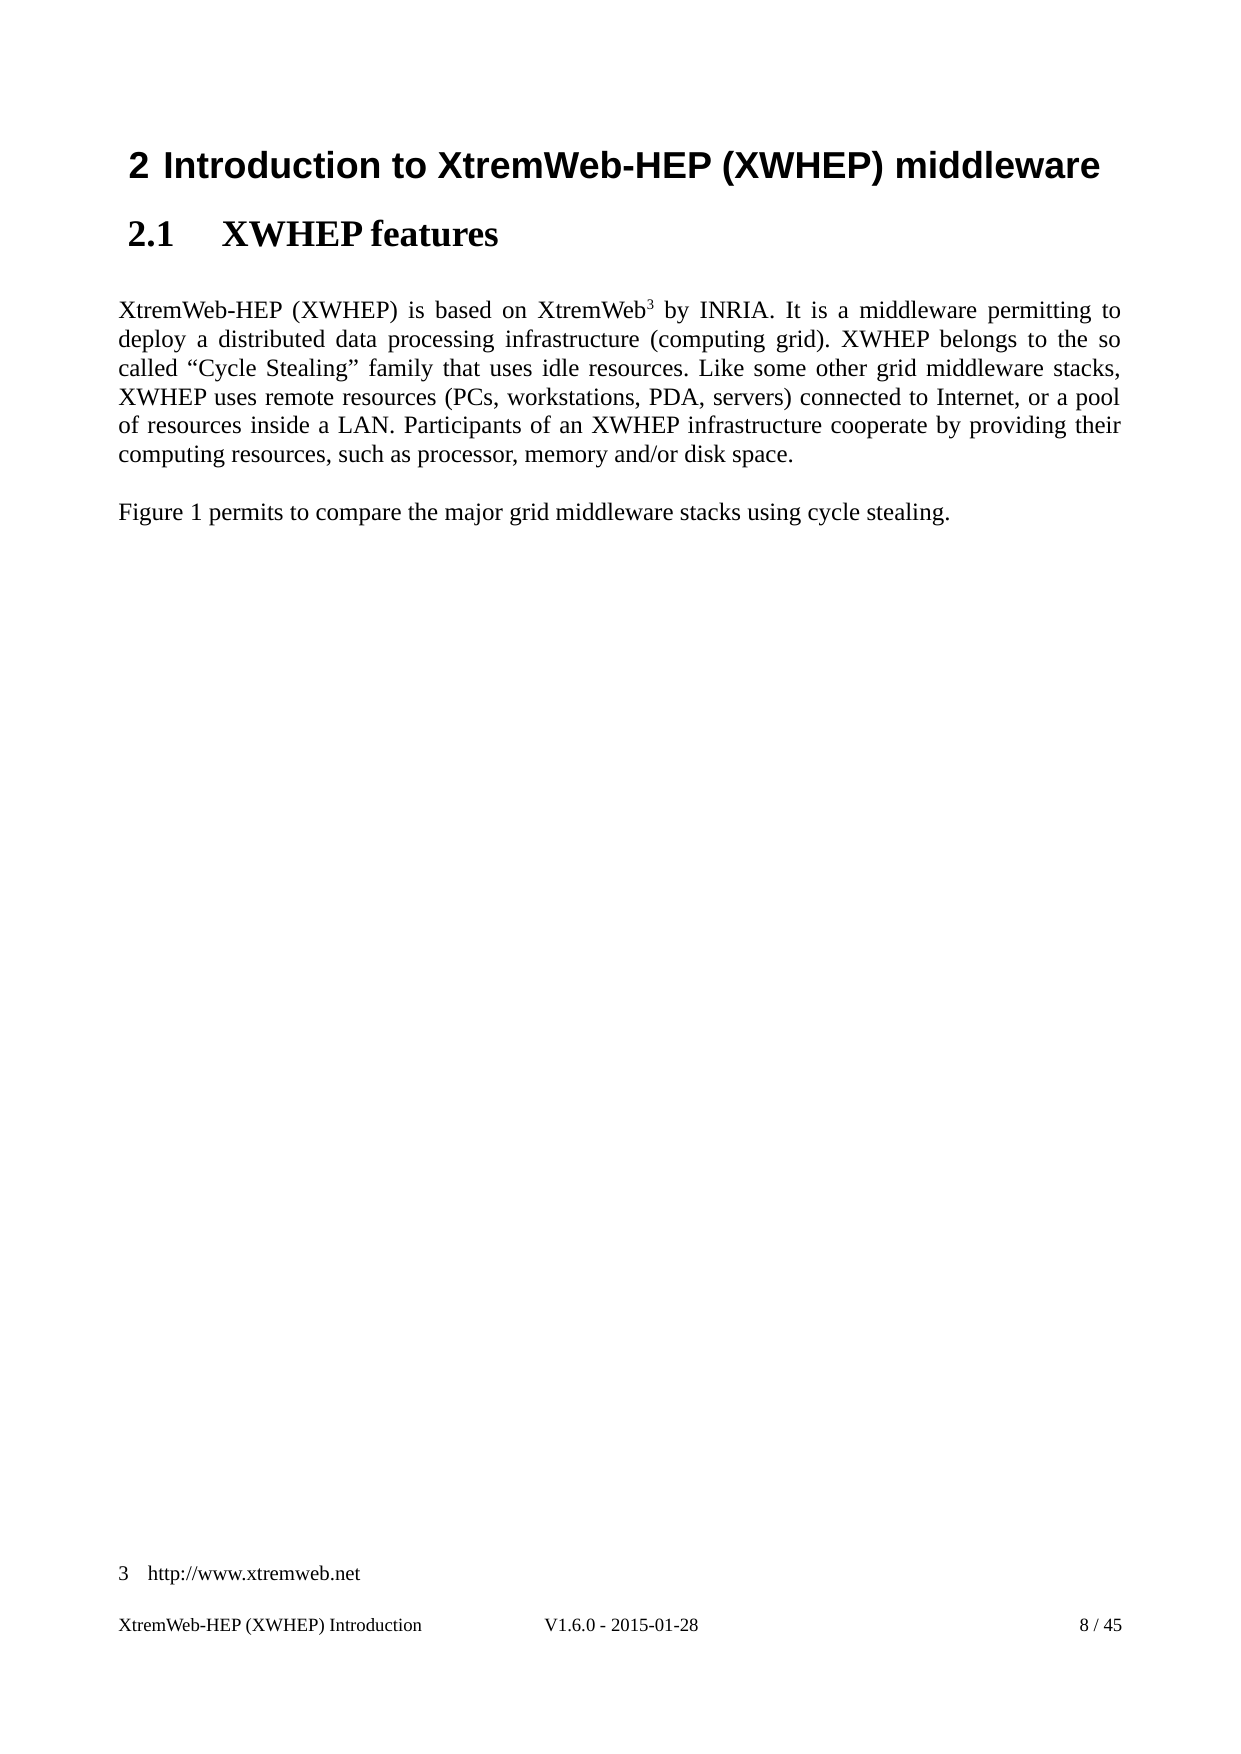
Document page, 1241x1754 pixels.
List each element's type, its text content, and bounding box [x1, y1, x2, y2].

text http://www.xtremweb.net [118, 1561, 1122, 1585]
subtitle XWHEP features [118, 211, 1122, 254]
text XtremWeb-HEP (XWHEP) is based on XtremWeb by INRIA. It is a middleware permitting to deploy a distributed data processing infrastructure (computing grid). XWHEP belongs to the so called “Cycle Stealing” family that uses idle resources. Like some other grid middleware stacks, XWHEP uses remote resources (PCs, workstations, PDA, servers) connected to Internet, or a pool of resources inside a LAN. Participants of an XWHEP infrastructure cooperate by providing their computing resources, such as processor, memory and/or disk space. [118, 296, 1122, 468]
text Figure 1 permits to compare the major grid middleware stacks using cycle stealing. [118, 497, 1122, 526]
subtitle Introduction to XtremWeb-HEP (XWHEP) middleware [118, 143, 1122, 186]
